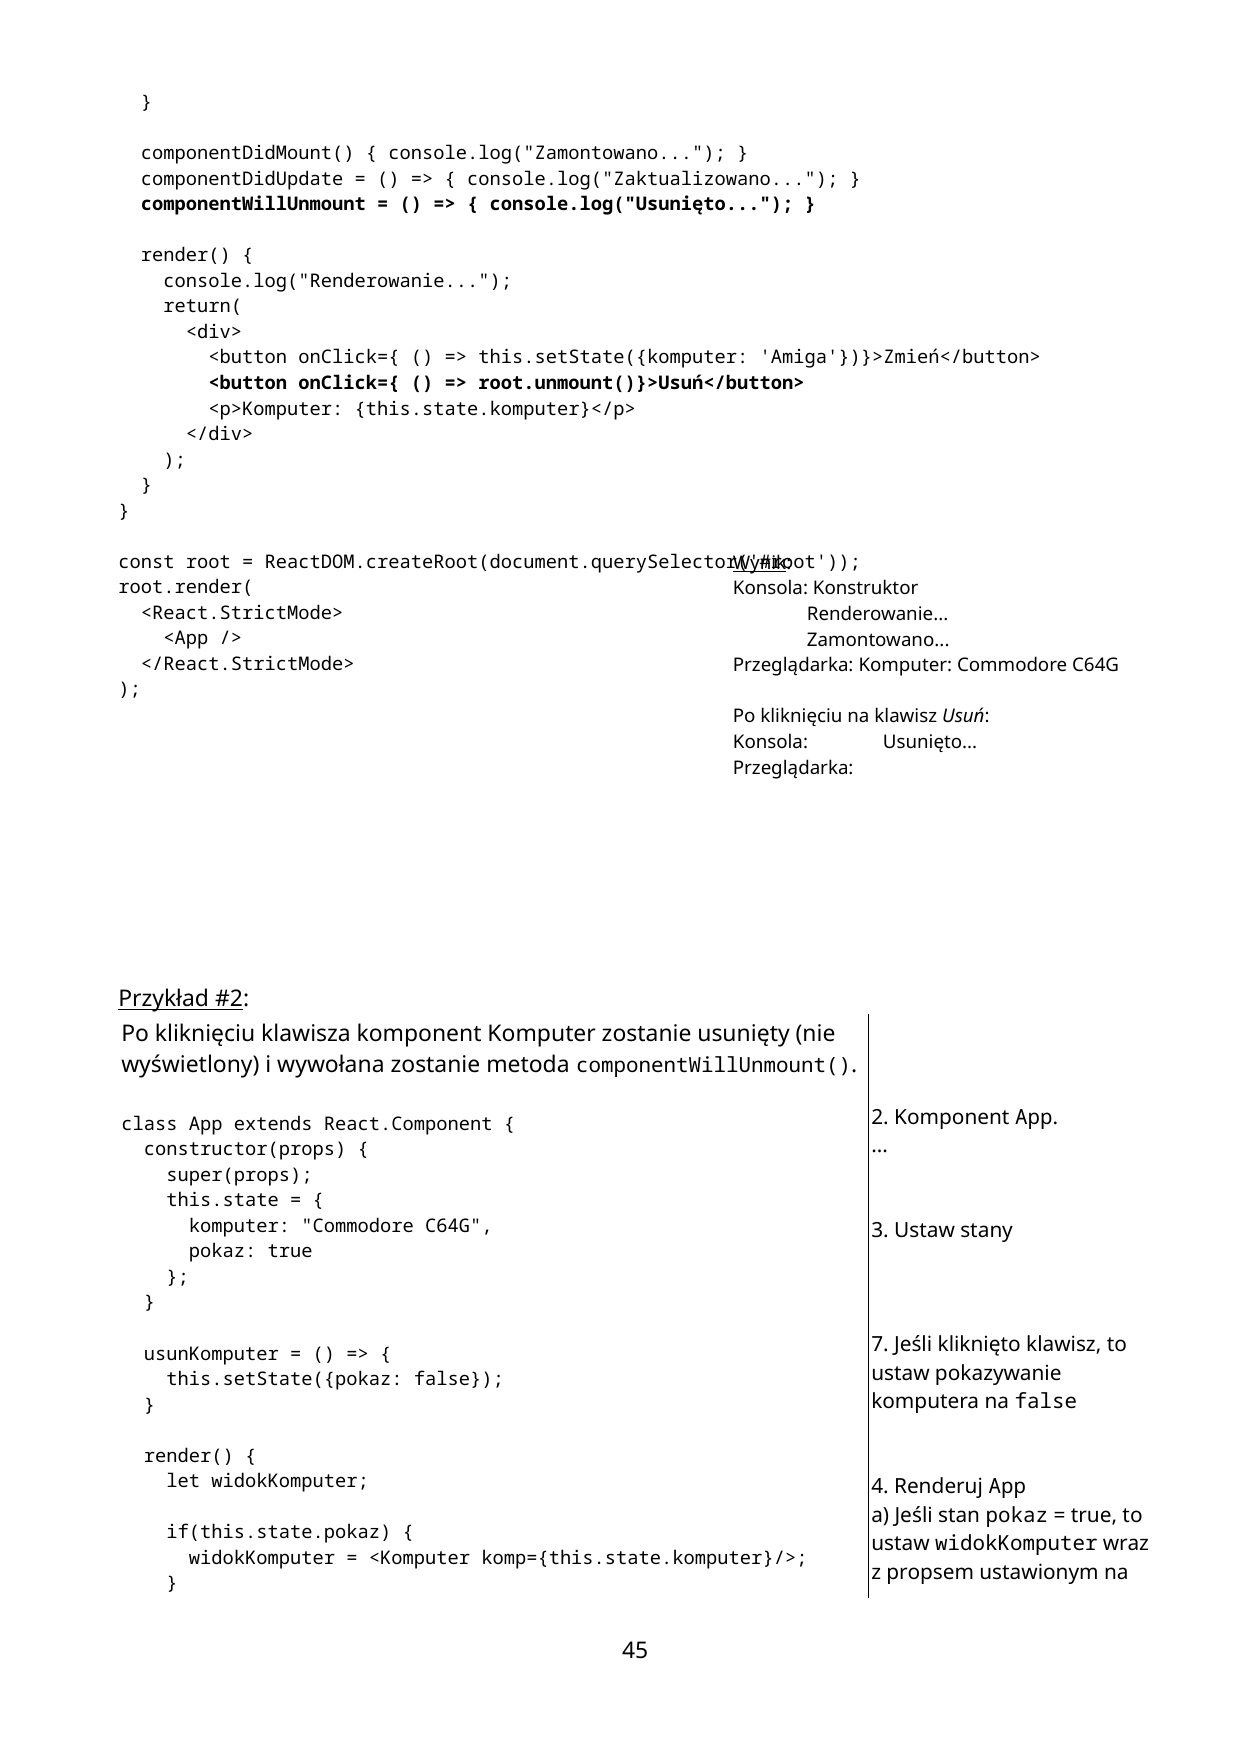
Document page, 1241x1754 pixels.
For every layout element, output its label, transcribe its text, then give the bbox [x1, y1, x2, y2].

text ); [118, 676, 1152, 701]
text Przykład #2: [118, 982, 1152, 1013]
text } [118, 497, 1152, 522]
text <React.StrictMode> [118, 599, 1152, 624]
text render() { [118, 242, 1152, 267]
text } [118, 88, 1152, 114]
text componentDidUpdate = () => { console.log("Zaktualizowano..."); } [118, 165, 1152, 191]
text root.render( [118, 573, 1152, 599]
text componentDidMount() { console.log("Zamontowano..."); } [118, 139, 1152, 165]
text <button onClick={ () => root.unmount()}>Usuń</button> [118, 369, 1152, 395]
text </React.StrictMode> [118, 650, 1152, 676]
text console.log("Renderowanie..."); [118, 267, 1152, 293]
table_header Po kliknięciu klawisza komponent Komputer zostanie usunięty (nie wyświetlony) i wywołana zostanie metoda componentWillUnmount(). class App extends React.Component { constructor(props) { super(props); this.state = { komputer: "Commodore C64G", pokaz: true }; } usunKomputer = () => { this.setState({pokaz: false}); } render() { let widokKomputer; if(this.state.pokaz) { widokKomputer = <Komputer komp={this.state.komputer}/>; } [118, 1014, 868, 1598]
text </div> [118, 420, 1152, 446]
text componentWillUnmount = () => { console.log("Usunięto..."); } [118, 191, 1152, 216]
text ); [118, 446, 1152, 471]
text <div> [118, 318, 1152, 344]
text <App /> [118, 624, 1152, 650]
text } [118, 471, 1152, 497]
text <p>Komputer: {this.state.komputer}</p> [118, 395, 1152, 420]
text <button onClick={ () => this.setState({komputer: 'Amiga'})}>Zmień</button> [118, 344, 1152, 369]
table_header 2. Komponent App. ... 3. Ustaw stany 7. Jeśli kliknięto klawisz, to ustaw pokazywanie komputera na false 4. Renderuj App a) Jeśli stan pokaz = true, to ustaw widokKomputer wraz z propsem ustawionym na [869, 1014, 1152, 1598]
text const root = ReactDOM.createRoot(document.querySelector('#root')); [118, 548, 1152, 573]
text return( [118, 293, 1152, 318]
